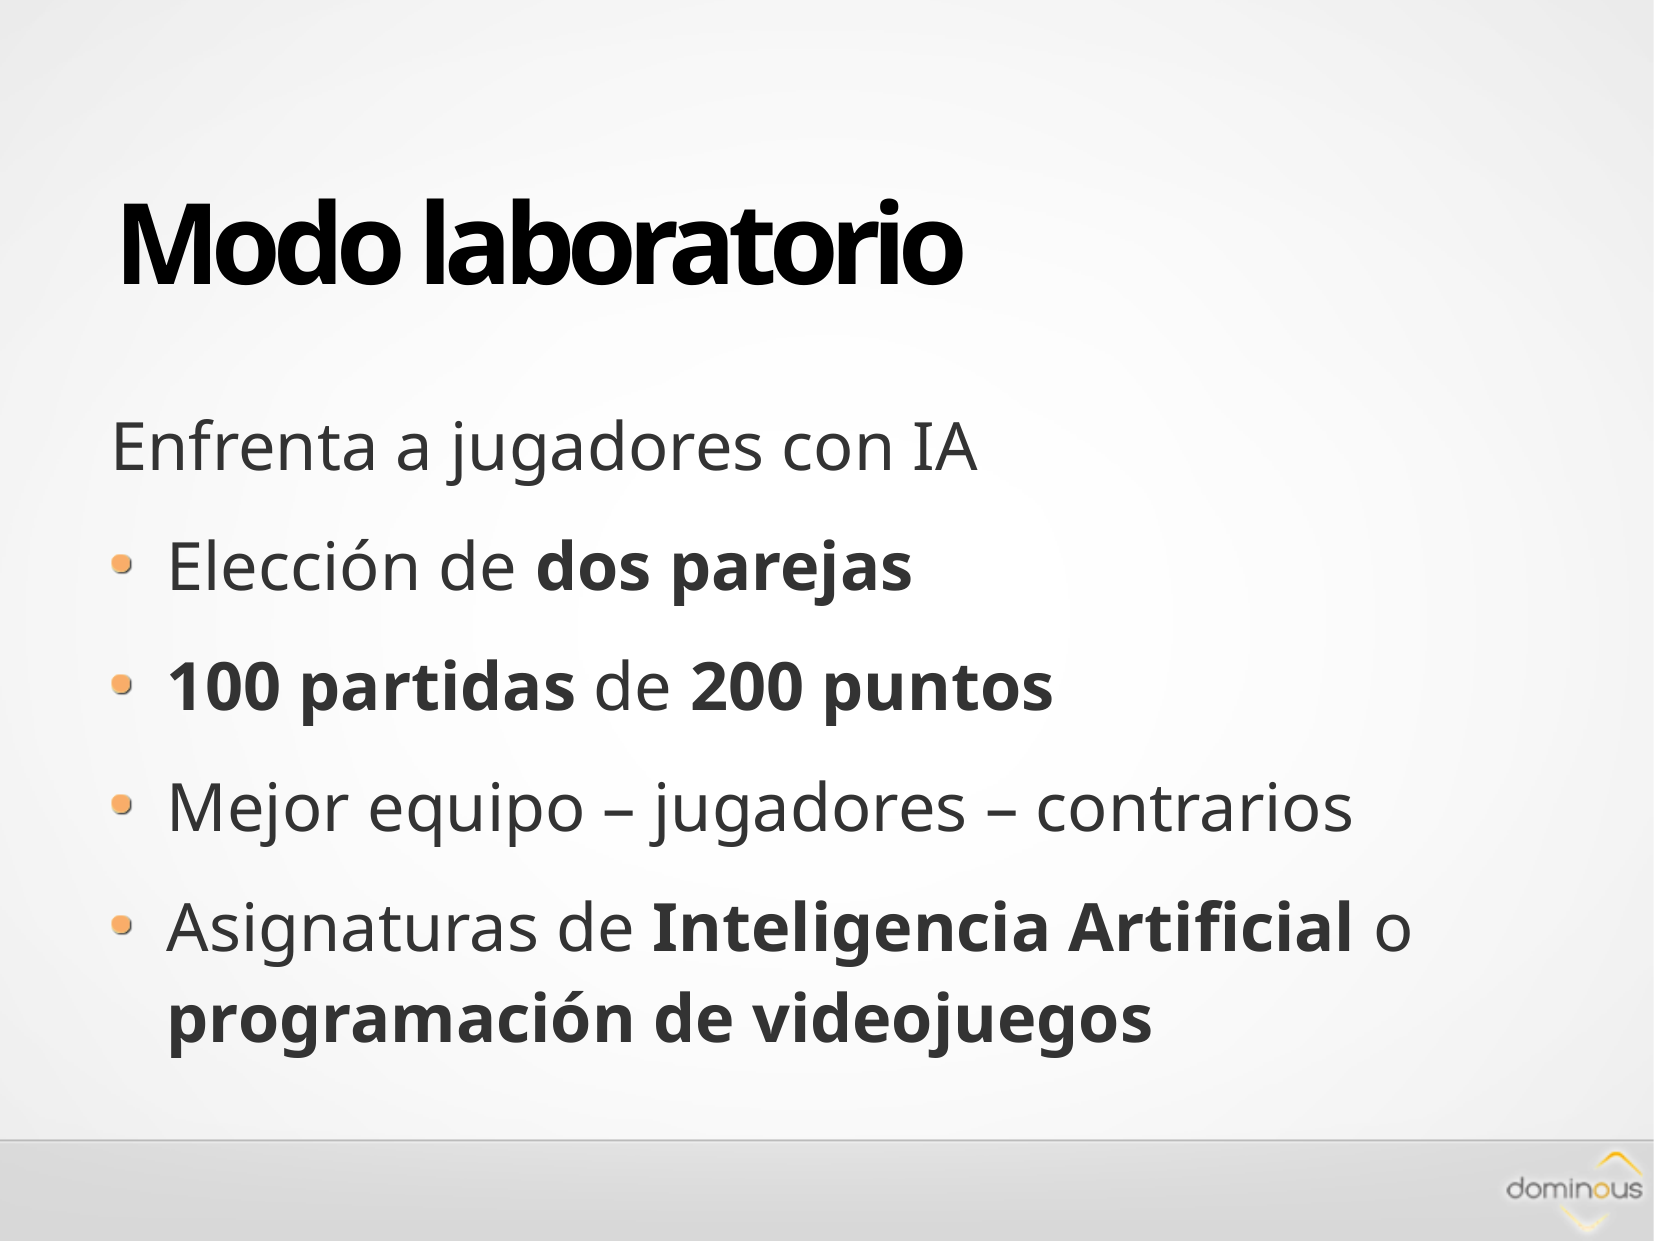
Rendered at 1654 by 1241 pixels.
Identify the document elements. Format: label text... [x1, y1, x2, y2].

text_box Enfrenta a jugadores con IA Elección de dos parejas 100 partidas de 200 puntos Mejor equipo – jugadores – contrarios Asignaturas de Inteligencia Artificial o programación de videojuegos [96, 391, 1598, 1070]
text_box Modo laboratorio [99, 179, 1565, 355]
picture [0, 0, 1654, 1241]
